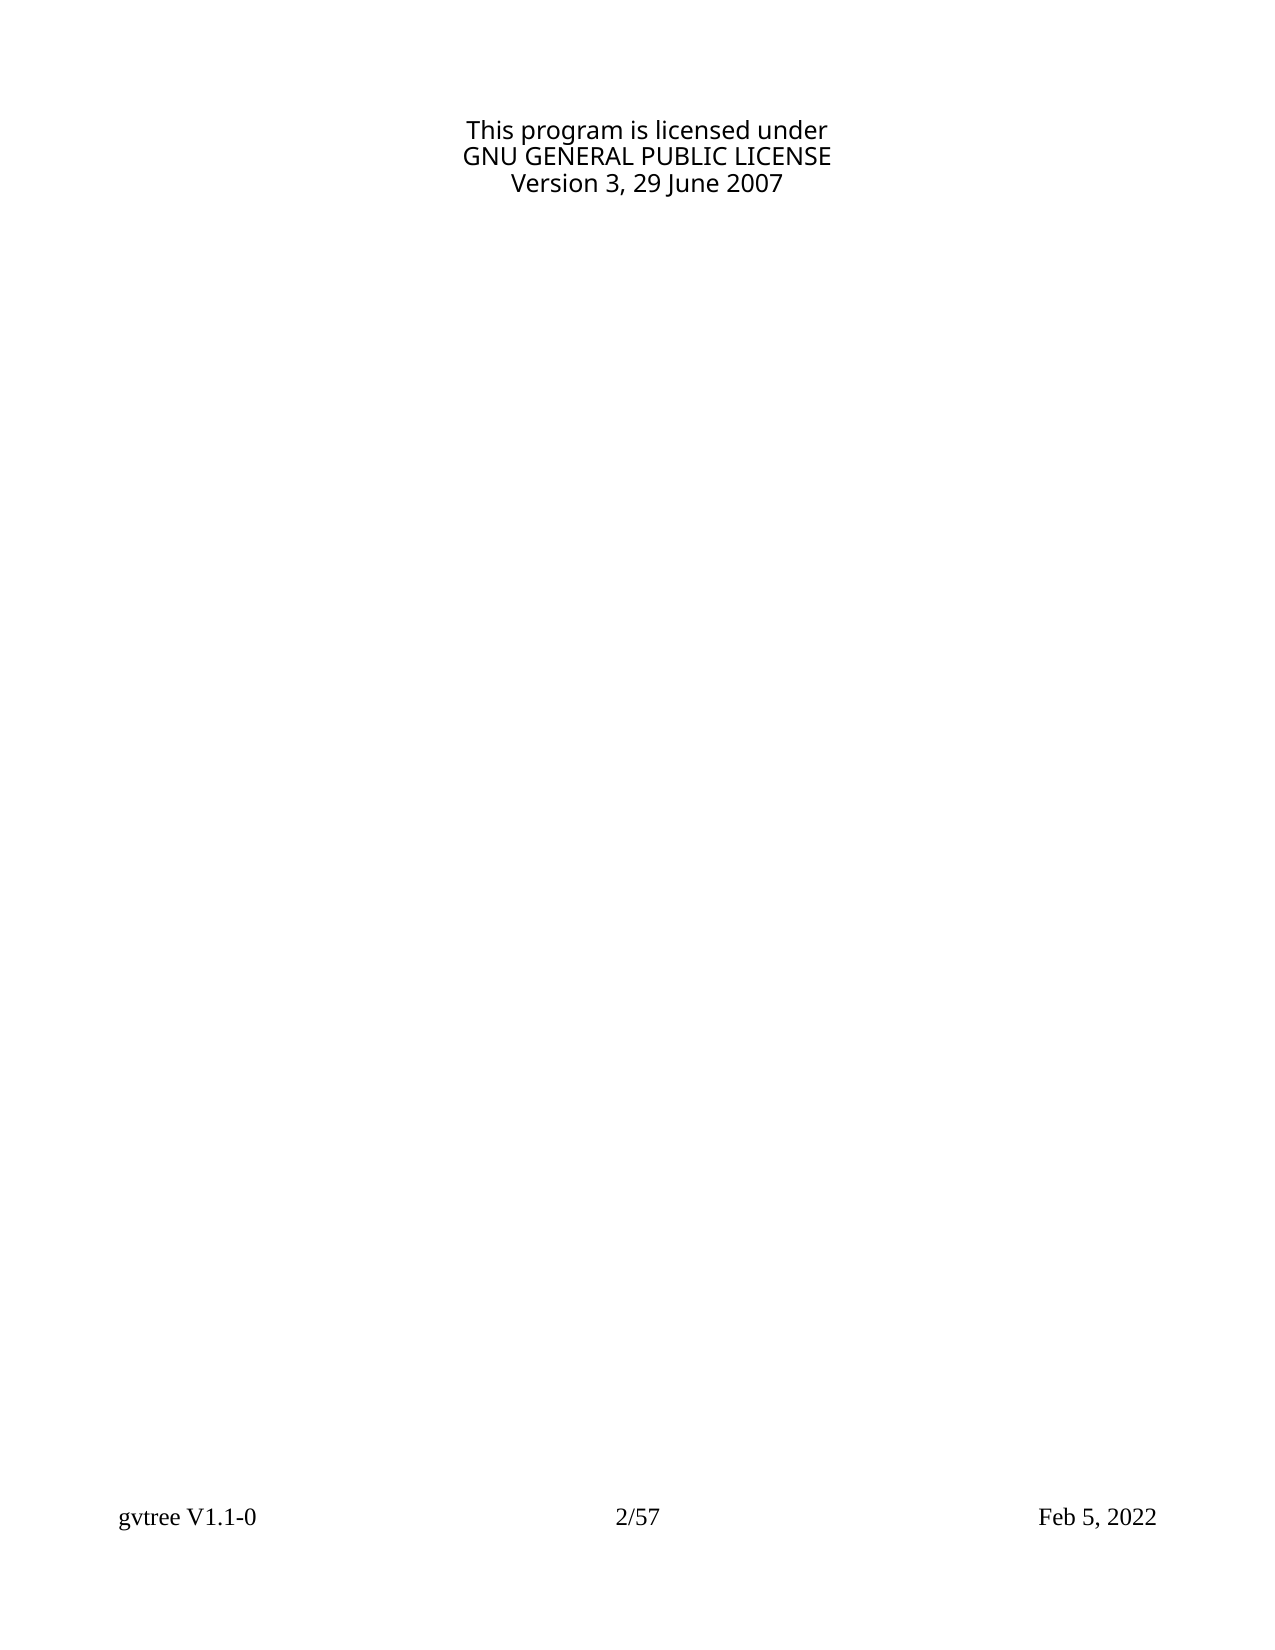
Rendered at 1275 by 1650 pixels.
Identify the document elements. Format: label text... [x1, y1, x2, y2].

text This program is licensed under GNU GENERAL PUBLIC LICENSE Version 3, 29 June 2007 [118, 118, 1157, 197]
